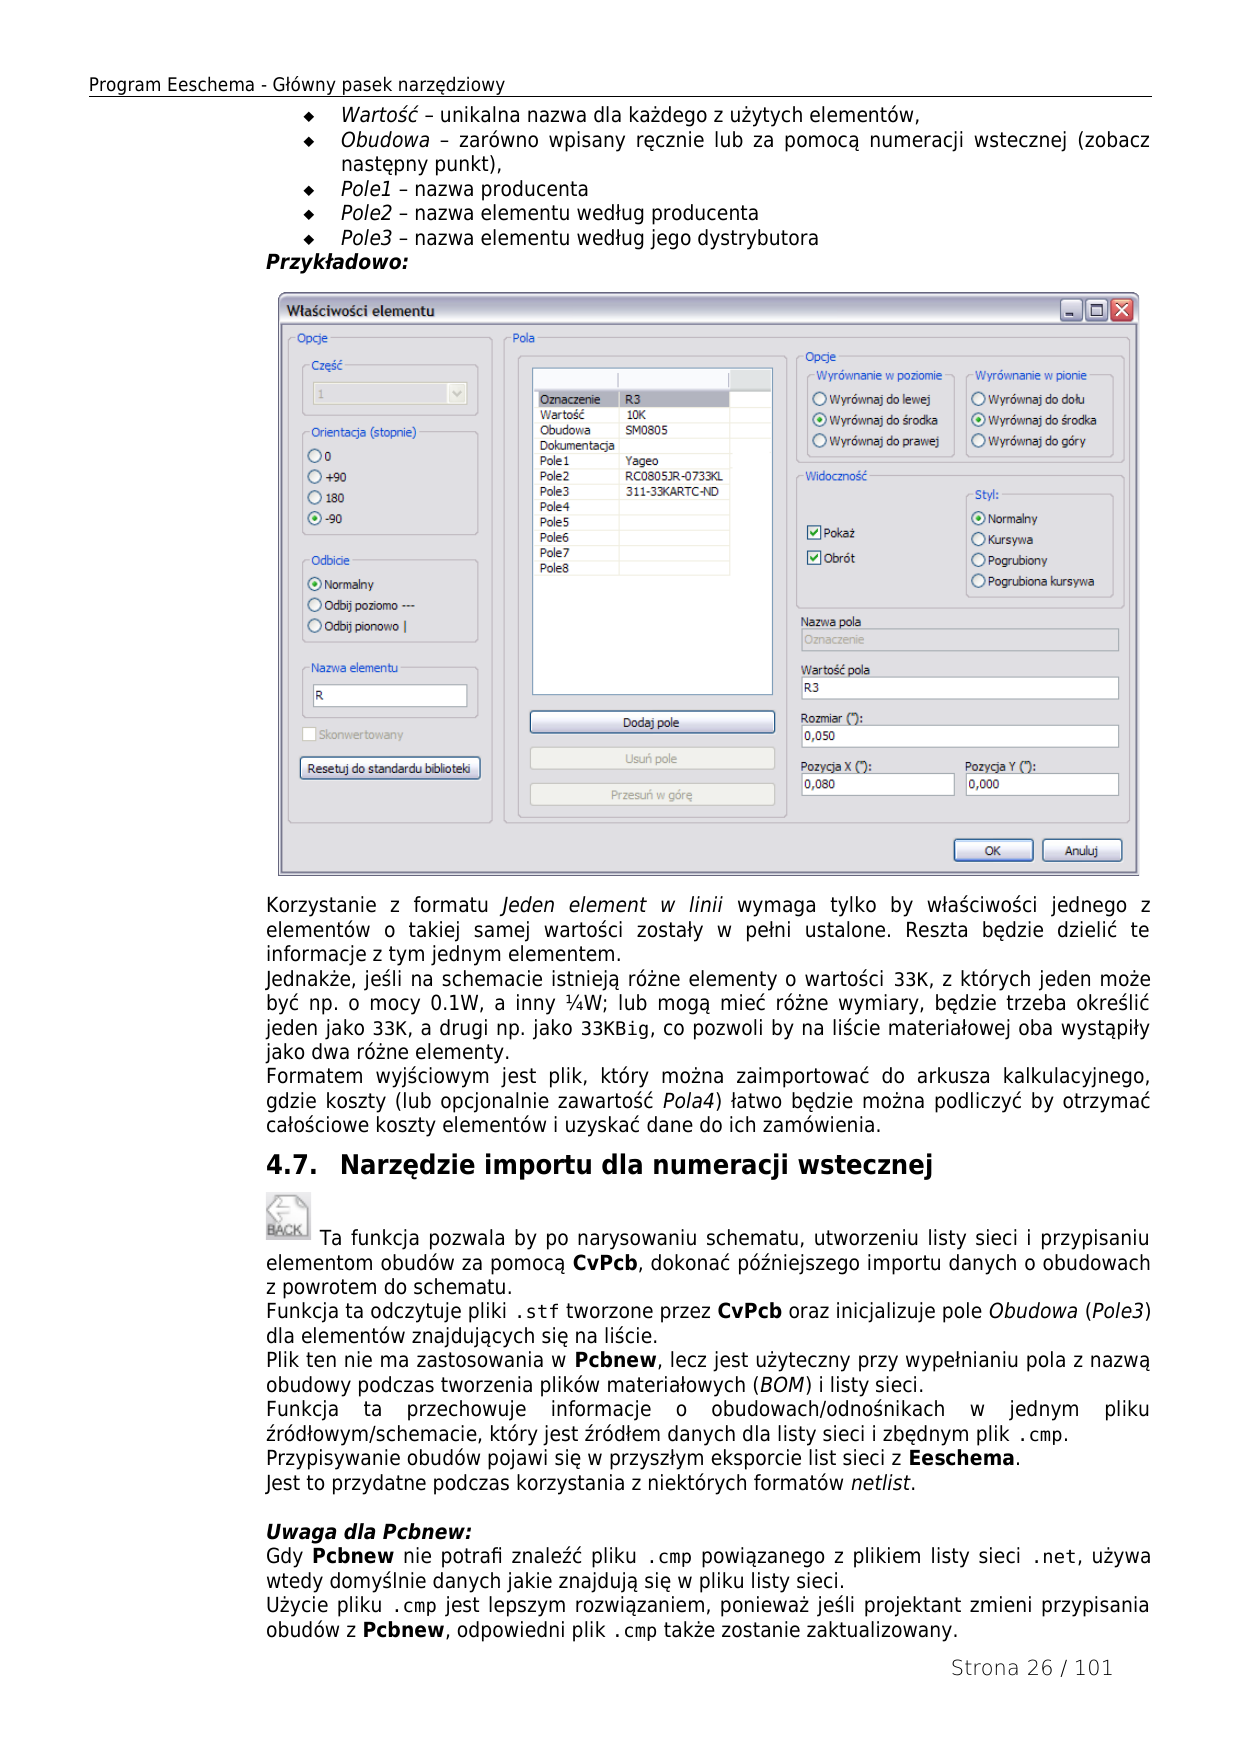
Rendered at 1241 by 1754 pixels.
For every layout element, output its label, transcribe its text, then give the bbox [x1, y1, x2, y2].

text Formatem wyjściowym jest plik, który można zaimportować do arkusza kalkulacyjnego, gdzie koszty (lub opcjonalnie zawartość Pola4) łatwo będzie można podliczyć by otrzymać całościowe koszty elementów i uzyskać dane do ich zamówienia. [266, 1064, 1152, 1138]
text Gdy Pcbnew nie potrafi znaleźć pliku .cmp powiązanego z plikiem listy sieci .net, używa wtedy domyślnie danych jakie znajdują się w pliku listy sieci. [266, 1544, 1152, 1593]
list Pole2 – nazwa elementu według producenta [303, 201, 1152, 226]
text Przykładowo: [266, 250, 1152, 275]
text Jednakże, jeśli na schemacie istnieją różne elementy o wartości 33K, z których jeden może być np. o mocy 0.1W, a inny ¼W; lub mogą mieć różne wymiary, będzie trzeba określić jeden jako 33K, a drugi np. jako 33KBig, co pozwoli by na liście materiałowej oba wystąpiły jako dwa różne elementy. [266, 966, 1152, 1064]
list Pole3 – nazwa elementu według jego dystrybutora [303, 226, 1152, 250]
text Plik ten nie ma zastosowania w Pcbnew, lecz jest użyteczny przy wypełnianiu pola z nazwą obudowy podczas tworzenia plików materiałowych (BOM) i listy sieci. [266, 1348, 1152, 1397]
text Ta funkcja pozwala by po narysowaniu schematu, utworzeniu listy sieci i przypisaniu elementom obudów za pomocą CvPcb, dokonać późniejszego importu danych o obudowach z powrotem do schematu. [266, 1187, 1152, 1299]
text Korzystanie z formatu Jeden element w linii wymaga tylko by właściwości jednego z elementów o takiej samej wartości zostały w pełni ustalone. Reszta będzie dzielić te informacje z tym jednym elementem. [266, 893, 1152, 966]
picture [278, 292, 1140, 876]
list Wartość – unikalna nazwa dla każdego z użytych elementów, [303, 103, 1152, 128]
list Obudowa – zarówno wpisany ręcznie lub za pomocą numeracji wstecznej (zobacz następny punkt), [303, 128, 1152, 177]
text Funkcja ta odczytuje pliki .stf tworzone przez CvPcb oraz inicjalizuje pole Obudowa (Pole3) dla elementów znajdujących się na liście. [266, 1299, 1152, 1348]
text Użycie pliku .cmp jest lepszym rozwiązaniem, ponieważ jeśli projektant zmieni przypisania obudów z Pcbnew, odpowiedni plik .cmp także zostanie zaktualizowany. [266, 1593, 1152, 1642]
picture [265, 1192, 312, 1240]
text Jest to przydatne podczas korzystania z niektórych formatów netlist. [266, 1471, 1152, 1495]
list Pole1 – nazwa producenta [303, 177, 1152, 201]
text Funkcja ta przechowuje informacje o obudowach/odnośnikach w jednym pliku źródłowym/schemacie, który jest źródłem danych dla listy sieci i zbędnym plik .cmp. [266, 1397, 1152, 1446]
subtitle Narzędzie importu dla numeracji wstecznej [266, 1149, 1152, 1181]
text Uwaga dla Pcbnew: [266, 1520, 1152, 1544]
text Przypisywanie obudów pojawi się w przyszłym eksporcie list sieci z Eeschema. [266, 1446, 1152, 1471]
